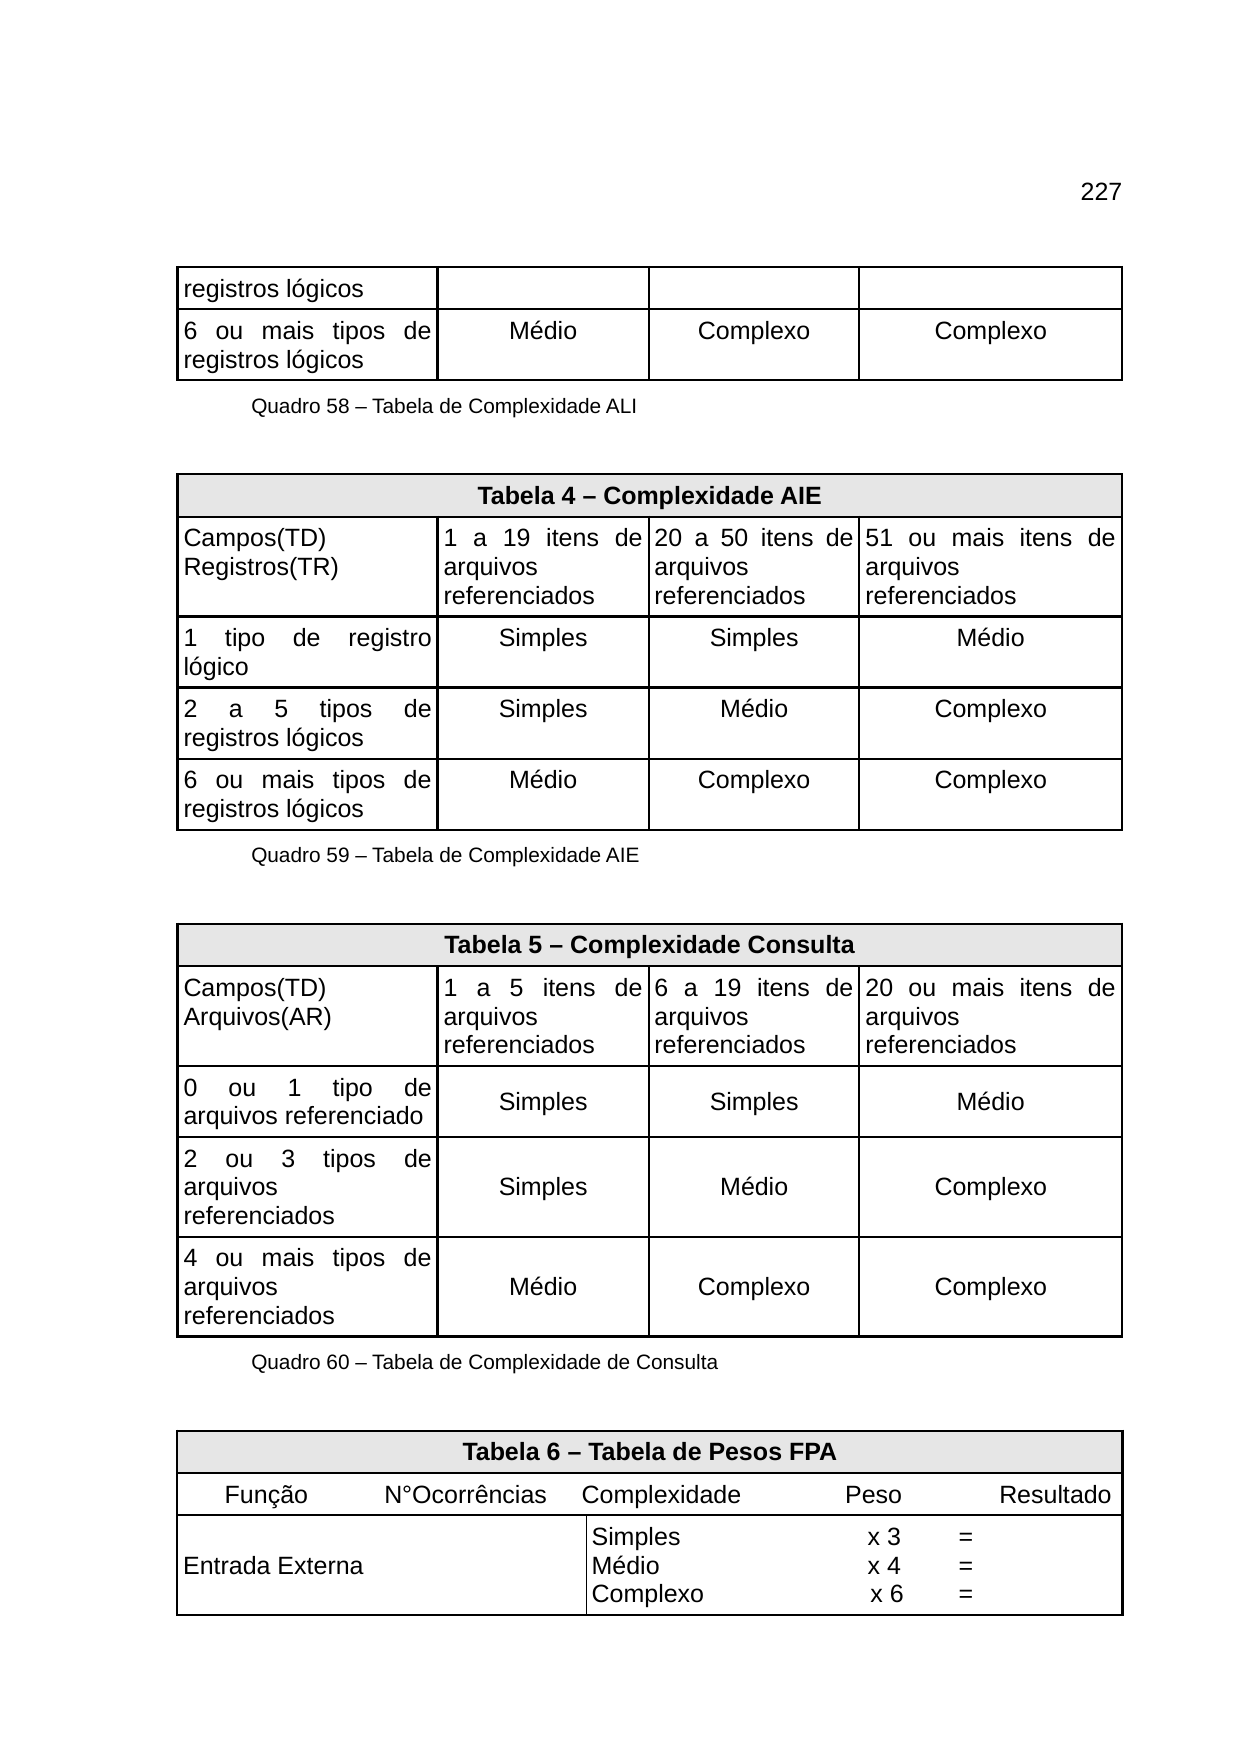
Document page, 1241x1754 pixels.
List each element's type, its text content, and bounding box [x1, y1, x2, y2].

table_cell Médio [650, 689, 858, 757]
table_header Tabela 4 – Complexidade AIE [179, 475, 1121, 516]
table_cell Médio [860, 618, 1121, 686]
table_cell 20 ou mais itens de arquivos referenciados [860, 967, 1121, 1065]
table_cell Simples [439, 1138, 648, 1236]
table_cell Função N°Ocorrências Complexidade Peso Resultado [178, 1474, 1121, 1514]
table_cell [439, 268, 648, 308]
table_cell Médio [439, 760, 648, 828]
table_cell 1 tipo de registro lógico [179, 618, 436, 686]
table_cell Complexo [860, 1138, 1121, 1236]
table_cell 0 ou 1 tipo de arquivos referenciado [179, 1067, 436, 1136]
table_cell Complexo [650, 310, 858, 379]
table_cell Entrada Externa [178, 1516, 586, 1614]
table_cell Simples [439, 618, 648, 686]
table_cell Campos(TD) Registros(TR) [179, 518, 436, 615]
table_cell 20 a 50 itens de arquivos referenciados [650, 518, 858, 615]
table_cell Simples [650, 1067, 858, 1136]
table_cell Complexo [860, 760, 1121, 828]
table_cell Complexo [650, 1238, 858, 1335]
table_cell Médio [439, 310, 648, 379]
table_cell = = = [953, 1516, 1121, 1614]
table_cell Complexo [860, 1238, 1121, 1335]
table_header Tabela 5 – Complexidade Consulta [179, 925, 1121, 965]
table_cell Complexo [860, 310, 1121, 379]
table_cell 1 a 19 itens de arquivos referenciados [439, 518, 648, 615]
table_cell [650, 268, 858, 308]
table_cell Simples [650, 618, 858, 686]
table_cell Médio [860, 1067, 1121, 1136]
table_cell Simples x 3 Médio x 4 Complexo x 6 [587, 1516, 953, 1614]
table_cell Complexo [650, 760, 858, 828]
table_cell 51 ou mais itens de arquivos referenciados [860, 518, 1121, 615]
table_cell registros lógicos [179, 268, 436, 308]
text Quadro 60 – Tabela de Complexidade de Consulta [177, 1350, 1122, 1374]
table_cell 6 ou mais tipos de registros lógicos [179, 310, 436, 379]
table_header Tabela 6 – Tabela de Pesos FPA [178, 1432, 1121, 1472]
table_cell Simples [439, 689, 648, 757]
text Quadro 59 – Tabela de Complexidade AIE [177, 843, 1122, 867]
table_cell [860, 268, 1121, 308]
table_cell 6 a 19 itens de arquivos referenciados [650, 967, 858, 1065]
table_cell Campos(TD) Arquivos(AR) [179, 967, 436, 1065]
table_cell 2 ou 3 tipos de arquivos referenciados [179, 1138, 436, 1236]
table_cell 2 a 5 tipos de registros lógicos [179, 689, 436, 757]
text Quadro 58 – Tabela de Complexidade ALI [177, 394, 1122, 418]
table_cell Complexo [860, 689, 1121, 757]
table_cell 1 a 5 itens de arquivos referenciados [439, 967, 648, 1065]
table_cell 4 ou mais tipos de arquivos referenciados [179, 1238, 436, 1335]
table_cell Médio [650, 1138, 858, 1236]
table_cell Simples [439, 1067, 648, 1136]
table_cell Médio [439, 1238, 648, 1335]
table_cell 6 ou mais tipos de registros lógicos [179, 760, 436, 828]
